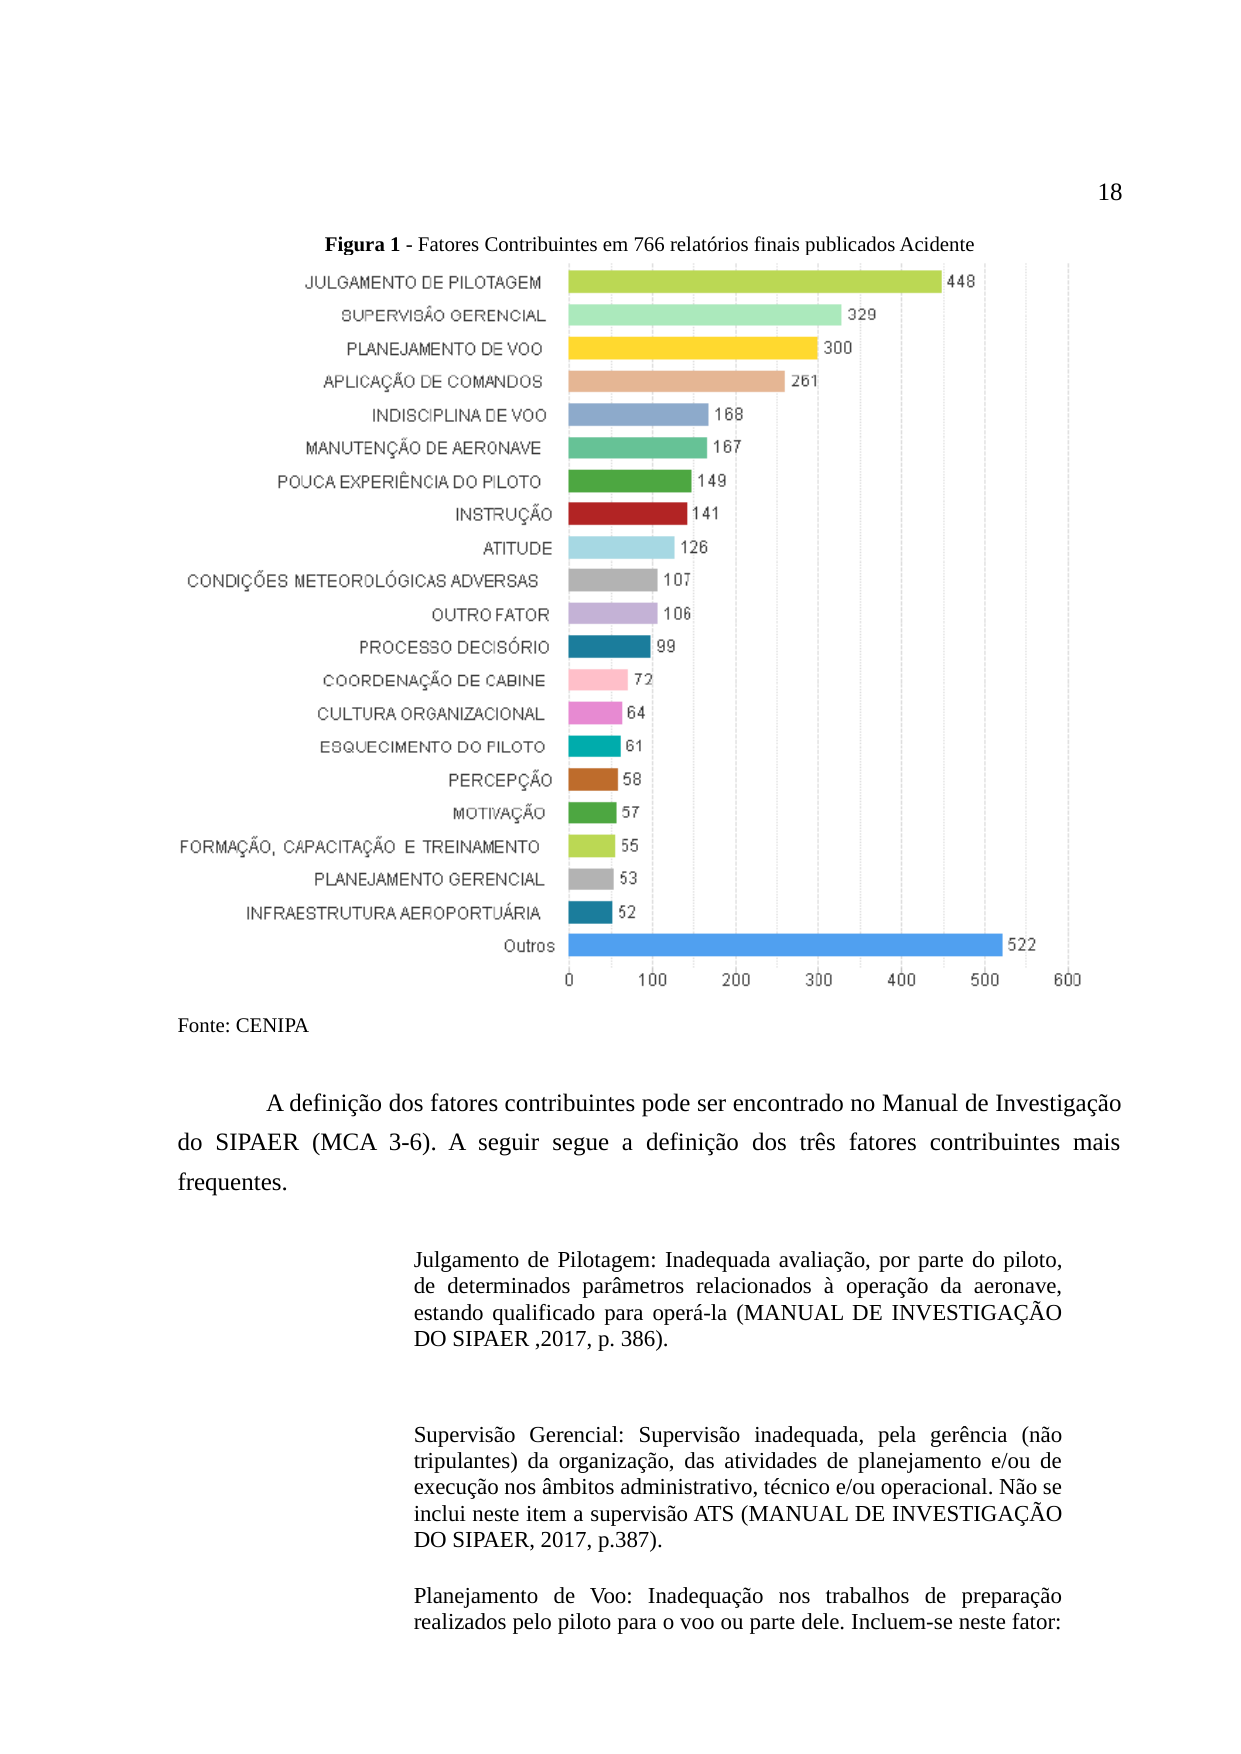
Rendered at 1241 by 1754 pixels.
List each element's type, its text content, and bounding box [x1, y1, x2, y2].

text Julgamento de Pilotagem: Inadequada avaliação, por parte do piloto, de determinados parâmetros relacionados à operação da aeronave, estando qualificado para operá-la (MANUAL DE INVESTIGAÇÃO DO SIPAER ,2017, p. 386). [413, 1246, 1063, 1352]
picture [177, 255, 1123, 989]
text Supervisão Gerencial: Supervisão inadequada, pela gerência (não tripulantes) da organização, das atividades de planejamento e/ou de execução nos âmbitos administrativo, técnico e/ou operacional. Não se inclui neste item a supervisão ATS (MANUAL DE INVESTIGAÇÃO DO SIPAER, 2017, p.387). [413, 1421, 1063, 1552]
text Figura 1 - Fatores Contribuintes em 766 relatórios finais publicados Acidente [177, 231, 1122, 255]
text Planejamento de Voo: Inadequação nos trabalhos de preparação realizados pelo piloto para o voo ou parte dele. Incluem-se neste fator: [413, 1582, 1063, 1634]
text Fonte: CENIPA [177, 1013, 1122, 1037]
text A definição dos fatores contribuintes pode ser encontrado no Manual de Investigação do SIPAER (MCA 3-6). A seguir segue a definição dos três fatores contribuintes mais frequentes. [177, 1088, 1122, 1196]
